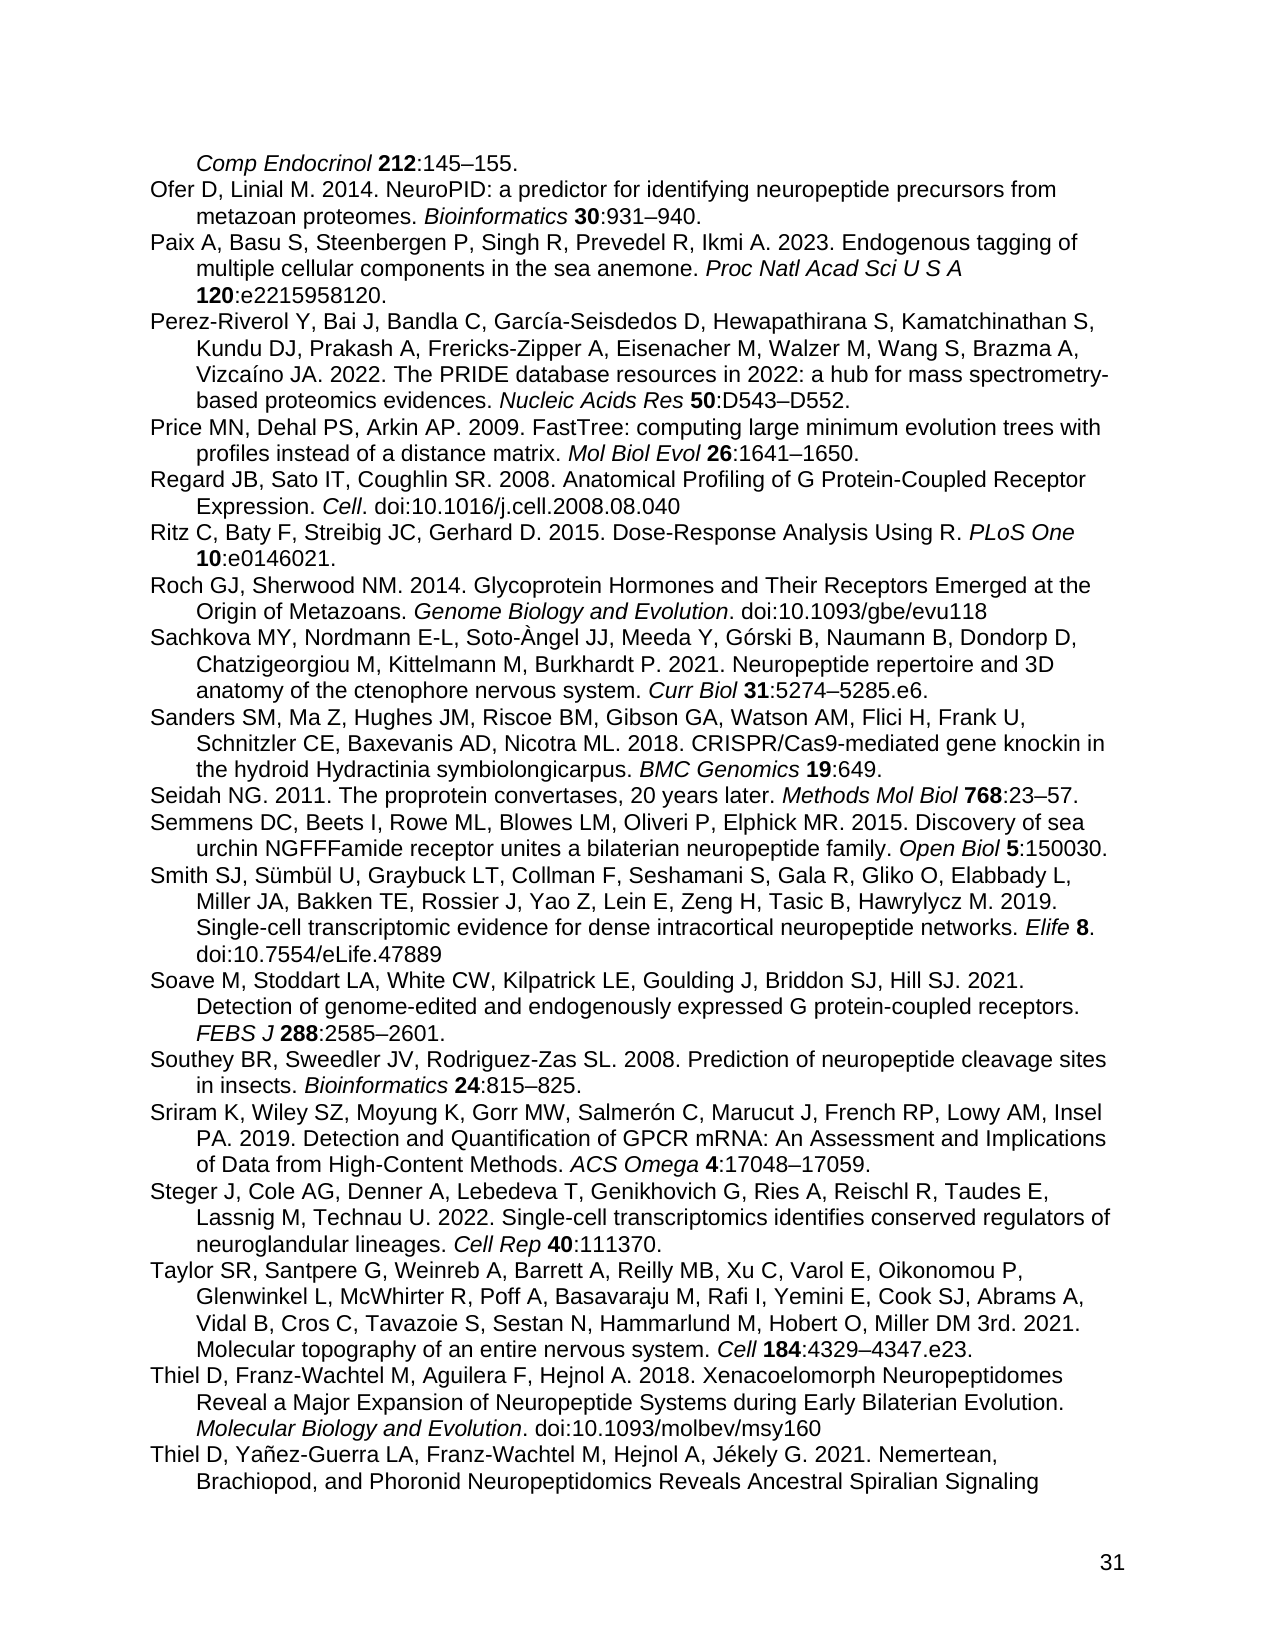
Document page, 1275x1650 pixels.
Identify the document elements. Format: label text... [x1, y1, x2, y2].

text Soave M, Stoddart LA, White CW, Kilpatrick LE, Goulding J, Briddon SJ, Hill SJ. 2021. Detection of genome-edited and endogenously expressed G protein-coupled receptors. FEBS J 288:2585–2601. [150, 967, 1125, 1046]
text Sanders SM, Ma Z, Hughes JM, Riscoe BM, Gibson GA, Watson AM, Flici H, Frank U, Schnitzler CE, Baxevanis AD, Nicotra ML. 2018. CRISPR/Cas9-mediated gene knockin in the hydroid Hydractinia symbiolongicarpus. BMC Genomics 19:649. [150, 703, 1125, 782]
text Sachkova MY, Nordmann E-L, Soto-Àngel JJ, Meeda Y, Górski B, Naumann B, Dondorp D, Chatzigeorgiou M, Kittelmann M, Burkhardt P. 2021. Neuropeptide repertoire and 3D anatomy of the ctenophore nervous system. Curr Biol 31:5274–5285.e6. [150, 624, 1125, 703]
text Ofer D, Linial M. 2014. NeuroPID: a predictor for identifying neuropeptide precursors from metazoan proteomes. Bioinformatics 30:931–940. [150, 176, 1125, 229]
text Comp Endocrinol 212:145–155. [150, 150, 1125, 176]
text Ritz C, Baty F, Streibig JC, Gerhard D. 2015. Dose-Response Analysis Using R. PLoS One 10:e0146021. [150, 519, 1125, 572]
text Thiel D, Franz-Wachtel M, Aguilera F, Hejnol A. 2018. Xenacoelomorph Neuropeptidomes Reveal a Major Expansion of Neuropeptide Systems during Early Bilaterian Evolution. Molecular Biology and Evolution. doi:10.1093/molbev/msy160 [150, 1362, 1125, 1441]
text Southey BR, Sweedler JV, Rodriguez-Zas SL. 2008. Prediction of neuropeptide cleavage sites in insects. Bioinformatics 24:815–825. [150, 1046, 1125, 1099]
text Paix A, Basu S, Steenbergen P, Singh R, Prevedel R, Ikmi A. 2023. Endogenous tagging of multiple cellular components in the sea anemone. Proc Natl Acad Sci U S A 120:e2215958120. [150, 229, 1125, 308]
text Thiel D, Yañez-Guerra LA, Franz-Wachtel M, Hejnol A, Jékely G. 2021. Nemertean, Brachiopod, and Phoronid Neuropeptidomics Reveals Ancestral Spiralian Signaling [150, 1441, 1125, 1494]
text Seidah NG. 2011. The proprotein convertases, 20 years later. Methods Mol Biol 768:23–57. [150, 782, 1125, 809]
text Steger J, Cole AG, Denner A, Lebedeva T, Genikhovich G, Ries A, Reischl R, Taudes E, Lassnig M, Technau U. 2022. Single-cell transcriptomics identifies conserved regulators of neuroglandular lineages. Cell Rep 40:111370. [150, 1178, 1125, 1257]
text Perez-Riverol Y, Bai J, Bandla C, García-Seisdedos D, Hewapathirana S, Kamatchinathan S, Kundu DJ, Prakash A, Frericks-Zipper A, Eisenacher M, Walzer M, Wang S, Brazma A, Vizcaíno JA. 2022. The PRIDE database resources in 2022: a hub for mass spectrometry-based proteomics evidences. Nucleic Acids Res 50:D543–D552. [150, 308, 1125, 413]
text Price MN, Dehal PS, Arkin AP. 2009. FastTree: computing large minimum evolution trees with profiles instead of a distance matrix. Mol Biol Evol 26:1641–1650. [150, 413, 1125, 466]
text Taylor SR, Santpere G, Weinreb A, Barrett A, Reilly MB, Xu C, Varol E, Oikonomou P, Glenwinkel L, McWhirter R, Poff A, Basavaraju M, Rafi I, Yemini E, Cook SJ, Abrams A, Vidal B, Cros C, Tavazoie S, Sestan N, Hammarlund M, Hobert O, Miller DM 3rd. 2021. Molecular topography of an entire nervous system. Cell 184:4329–4347.e23. [150, 1257, 1125, 1362]
text Roch GJ, Sherwood NM. 2014. Glycoprotein Hormones and Their Receptors Emerged at the Origin of Metazoans. Genome Biology and Evolution. doi:10.1093/gbe/evu118 [150, 572, 1125, 624]
text Sriram K, Wiley SZ, Moyung K, Gorr MW, Salmerón C, Marucut J, French RP, Lowy AM, Insel PA. 2019. Detection and Quantification of GPCR mRNA: An Assessment and Implications of Data from High-Content Methods. ACS Omega 4:17048–17059. [150, 1099, 1125, 1178]
text Semmens DC, Beets I, Rowe ML, Blowes LM, Oliveri P, Elphick MR. 2015. Discovery of sea urchin NGFFFamide receptor unites a bilaterian neuropeptide family. Open Biol 5:150030. [150, 809, 1125, 862]
text Smith SJ, Sümbül U, Graybuck LT, Collman F, Seshamani S, Gala R, Gliko O, Elabbady L, Miller JA, Bakken TE, Rossier J, Yao Z, Lein E, Zeng H, Tasic B, Hawrylycz M. 2019. Single-cell transcriptomic evidence for dense intracortical neuropeptide networks. Elife 8. doi:10.7554/eLife.47889 [150, 862, 1125, 967]
text Regard JB, Sato IT, Coughlin SR. 2008. Anatomical Profiling of G Protein-Coupled Receptor Expression. Cell. doi:10.1016/j.cell.2008.08.040 [150, 466, 1125, 519]
